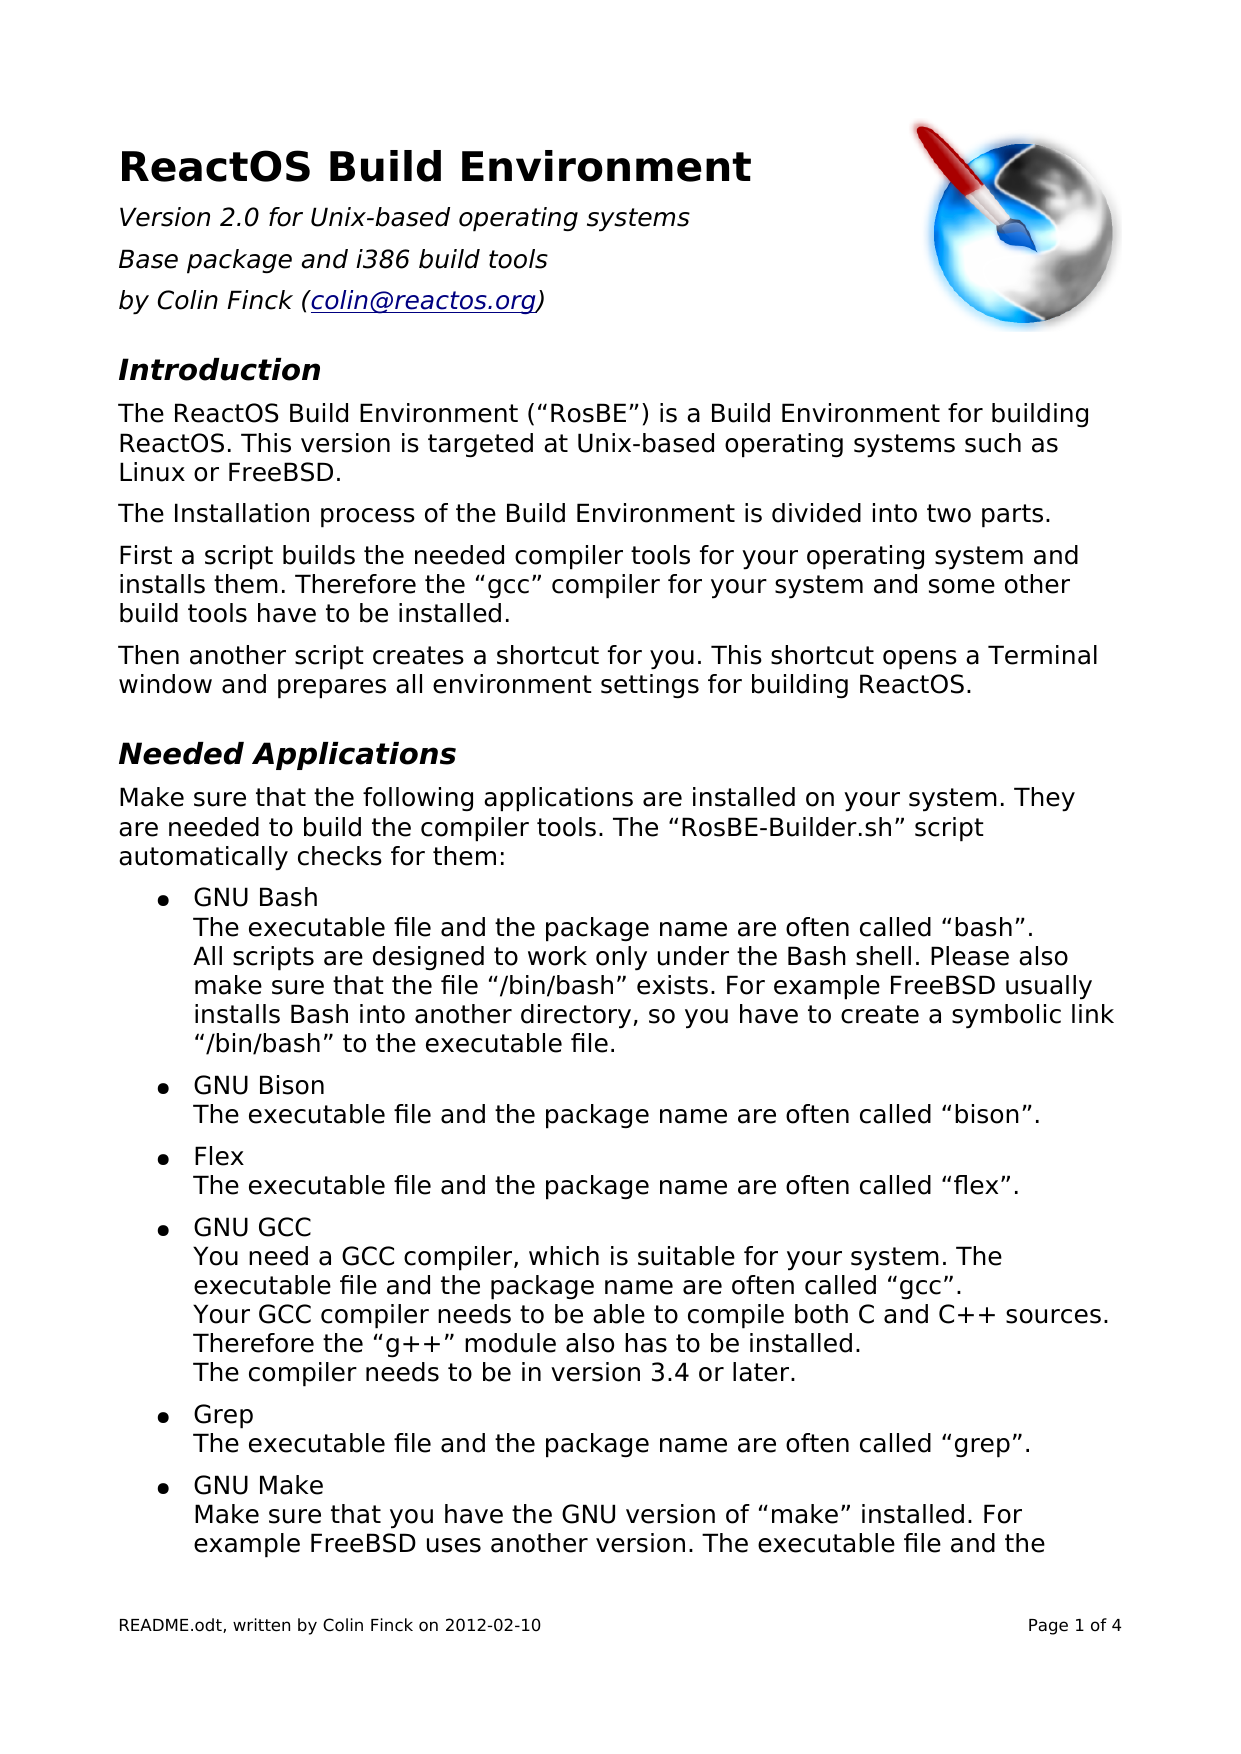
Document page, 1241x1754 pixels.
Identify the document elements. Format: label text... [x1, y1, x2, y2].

subtitle Introduction [118, 353, 1122, 387]
text Make sure that the following applications are installed on your system. They are needed to build the compiler tools. The “RosBE-Builder.sh” script automatically checks for them: [118, 783, 1122, 871]
text Base package and i386 build tools [118, 245, 908, 274]
subtitle Needed Applications [118, 737, 1122, 771]
text The ReactOS Build Environment (“RosBE”) is a Build Environment for building ReactOS. This version is targeted at Unix-based operating systems such as Linux or FreeBSD. [118, 399, 1122, 487]
text Then another script creates a shortcut for you. This shortcut opens a Terminal window and prepares all environment settings for building ReactOS. [118, 641, 1122, 699]
text by Colin Finck (colin@reactos.org) [118, 286, 908, 316]
list Flex The executable file and the package name are often called “flex”. [156, 1142, 1122, 1200]
list GNU Bison The executable file and the package name are often called “bison”. [156, 1071, 1122, 1129]
text First a script builds the needed compiler tools for your operating system and installs them. Therefore the “gcc” compiler for your system and some other build tools have to be installed. [118, 541, 1122, 629]
list GNU Bash The executable file and the package name are often called “bash”. All scripts are designed to work only under the Bash shell. Please also make sure that the file “/bin/bash” exists. For example FreeBSD usually installs Bash into another directory, so you have to create a symbolic link “/bin/bash” to the executable file. [156, 883, 1122, 1058]
text The Installation process of the Build Environment is divided into two parts. [118, 499, 1122, 529]
picture [908, 118, 1122, 332]
text Version 2.0 for Unix-based operating systems [118, 203, 908, 232]
list GNU GCC You need a GCC compiler, which is suitable for your system. The executable file and the package name are often called “gcc”. Your GCC compiler needs to be able to compile both C and C++ sources. Therefore the “g++” module also has to be installed. The compiler needs to be in version 3.4 or later. [156, 1213, 1122, 1388]
list Grep The executable file and the package name are often called “grep”. [156, 1400, 1122, 1458]
subtitle ReactOS Build Environment [118, 143, 908, 191]
list GNU Make Make sure that you have the GNU version of “make” installed. For example FreeBSD uses another version. The executable file and the [156, 1471, 1122, 1558]
